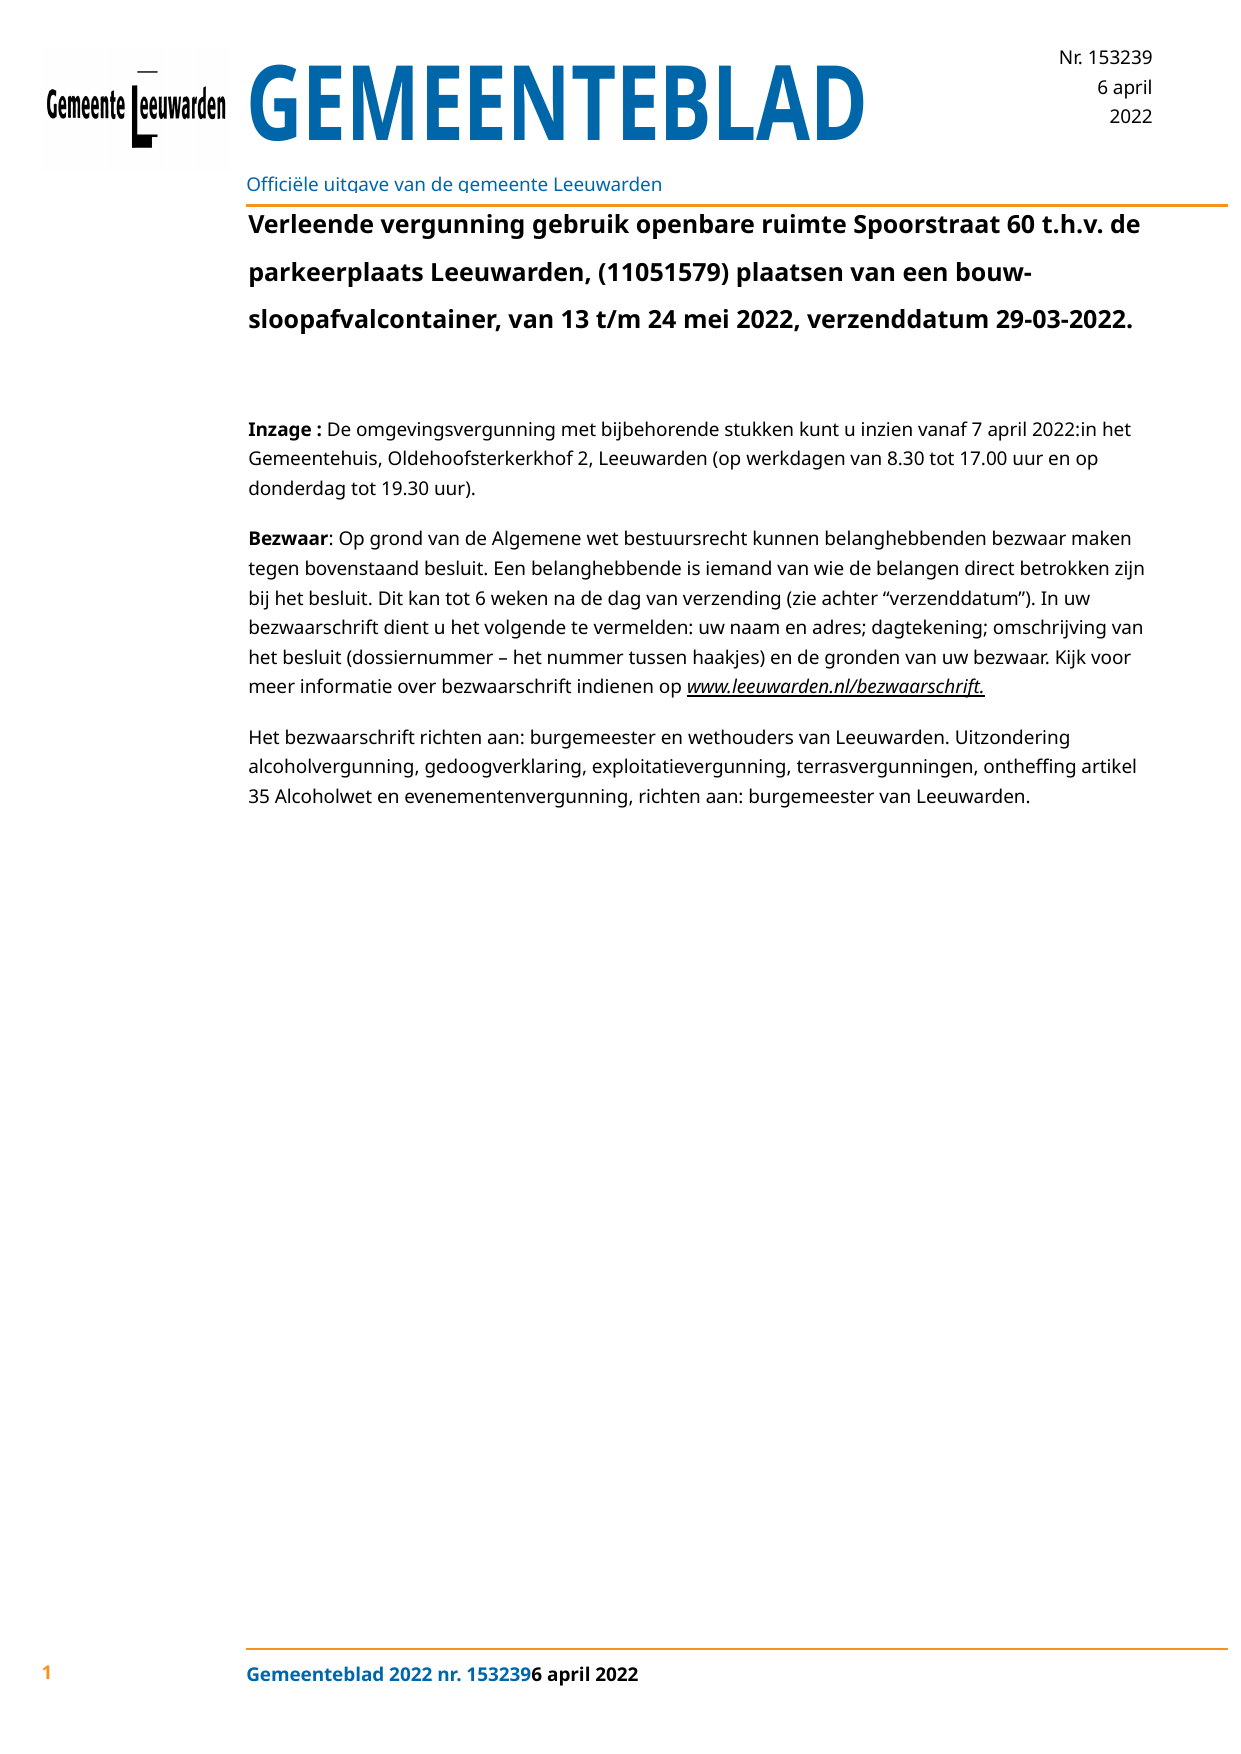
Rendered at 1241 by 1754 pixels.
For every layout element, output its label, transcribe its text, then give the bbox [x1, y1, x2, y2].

picture [41, 47, 231, 172]
text Bezwaar: Op grond van de Algemene wet bestuursrecht kunnen belanghebbenden bezwaar maken tegen bovenstaand besluit. Een belanghebbende is iemand van wie de belangen direct betrokken zijn bij het besluit. Dit kan tot 6 weken na de dag van verzending (zie achter “verzenddatum”). In uw bezwaarschrift dient u het volgende te vermelden: uw naam en adres; dagtekening; omschrijving van het besluit (dossiernummer – het nummer tussen haakjes) en de gronden van uw bezwaar. Kijk voor meer informatie over bezwaarschrift indienen op www.leeuwarden.nl/bezwaarschrift. [248, 526, 1152, 699]
text Het bezwaarschrift richten aan: burgemeester en wethouders van Leeuwarden. Uitzondering alcoholvergunning, gedoogverklaring, exploitatievergunning, terrasvergunningen, ontheffing artikel 35 Alcoholwet en evenementenvergunning, richten aan: burgemeester van Leeuwarden. [248, 724, 1152, 809]
text Inzage : De omgevingsvergunning met bijbehorende stukken kunt u inzien vanaf 7 april 2022:in het Gemeentehuis, Oldehoofsterkerkhof 2, Leeuwarden (op werkdagen van 8.30 tot 17.00 uur en op donderdag tot 19.30 uur). [248, 416, 1152, 501]
text Verleende vergunning gebruik openbare ruimte Spoorstraat 60 t.h.v. de parkeerplaats Leeuwarden, (11051579) plaatsen van een bouw- sloopafvalcontainer, van 13 t/m 24 mei 2022, verzenddatum 29-03-2022. [248, 207, 1152, 336]
